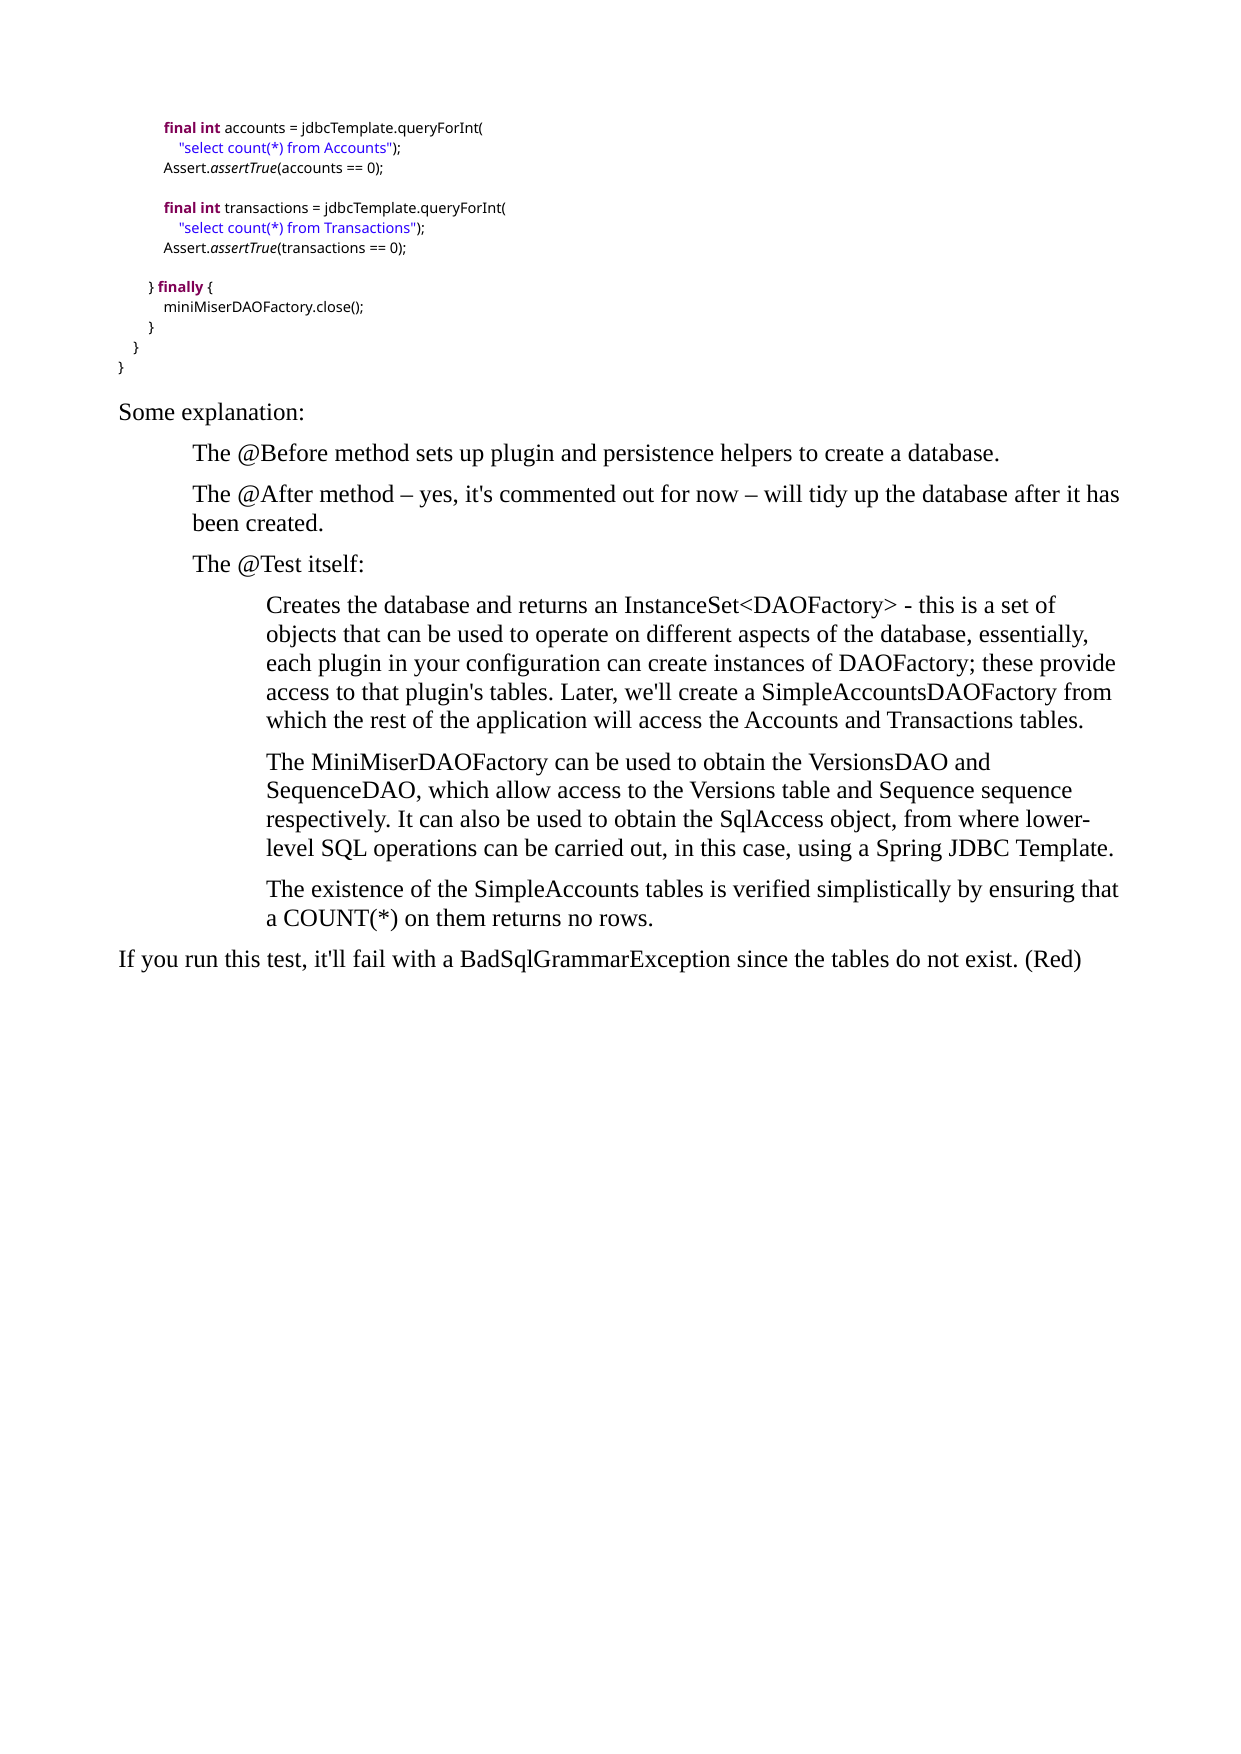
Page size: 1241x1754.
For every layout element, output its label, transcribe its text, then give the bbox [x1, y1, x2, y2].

text } [118, 337, 1122, 357]
text The MiniMiserDAOFactory can be used to obtain the VersionsDAO and SequenceDAO, which allow access to the Versions table and Sequence sequence respectively. It can also be used to obtain the SqlAccess object, from where lower-level SQL operations can be carried out, in this case, using a Spring JDBC Template. [266, 747, 1122, 862]
text The @Before method sets up plugin and persistence helpers to create a database. [192, 438, 1122, 467]
text Assert.assertTrue(transactions == 0); [118, 237, 1122, 257]
text } [118, 317, 1122, 337]
text Assert.assertTrue(accounts == 0); [118, 158, 1122, 178]
text Some explanation: [118, 397, 1122, 425]
text The @After method – yes, it's commented out for now – will tidy up the database after it has been created. [192, 479, 1122, 537]
text miniMiserDAOFactory.close(); [118, 297, 1122, 317]
text "select count(*) from Transactions"); [118, 218, 1122, 237]
text } finally { [118, 277, 1122, 297]
text If you run this test, it'll fail with a BadSqlGrammarException since the tables do not exist. (Red) [118, 944, 1122, 973]
text The existence of the SimpleAccounts tables is verified simplistically by ensuring that a COUNT(*) on them returns no rows. [266, 874, 1122, 932]
text The @Test itself: [192, 549, 1122, 578]
text "select count(*) from Accounts"); [118, 138, 1122, 158]
text final int transactions = jdbcTemplate.queryForInt( [118, 198, 1122, 218]
text final int accounts = jdbcTemplate.queryForInt( [118, 118, 1122, 138]
text } [118, 357, 1122, 377]
text Creates the database and returns an InstanceSet<DAOFactory> - this is a set of objects that can be used to operate on different aspects of the database, essentially, each plugin in your configuration can create instances of DAOFactory; these provide access to that plugin's tables. Later, we'll create a SimpleAccountsDAOFactory from which the rest of the application will access the Accounts and Transactions tables. [266, 590, 1122, 734]
